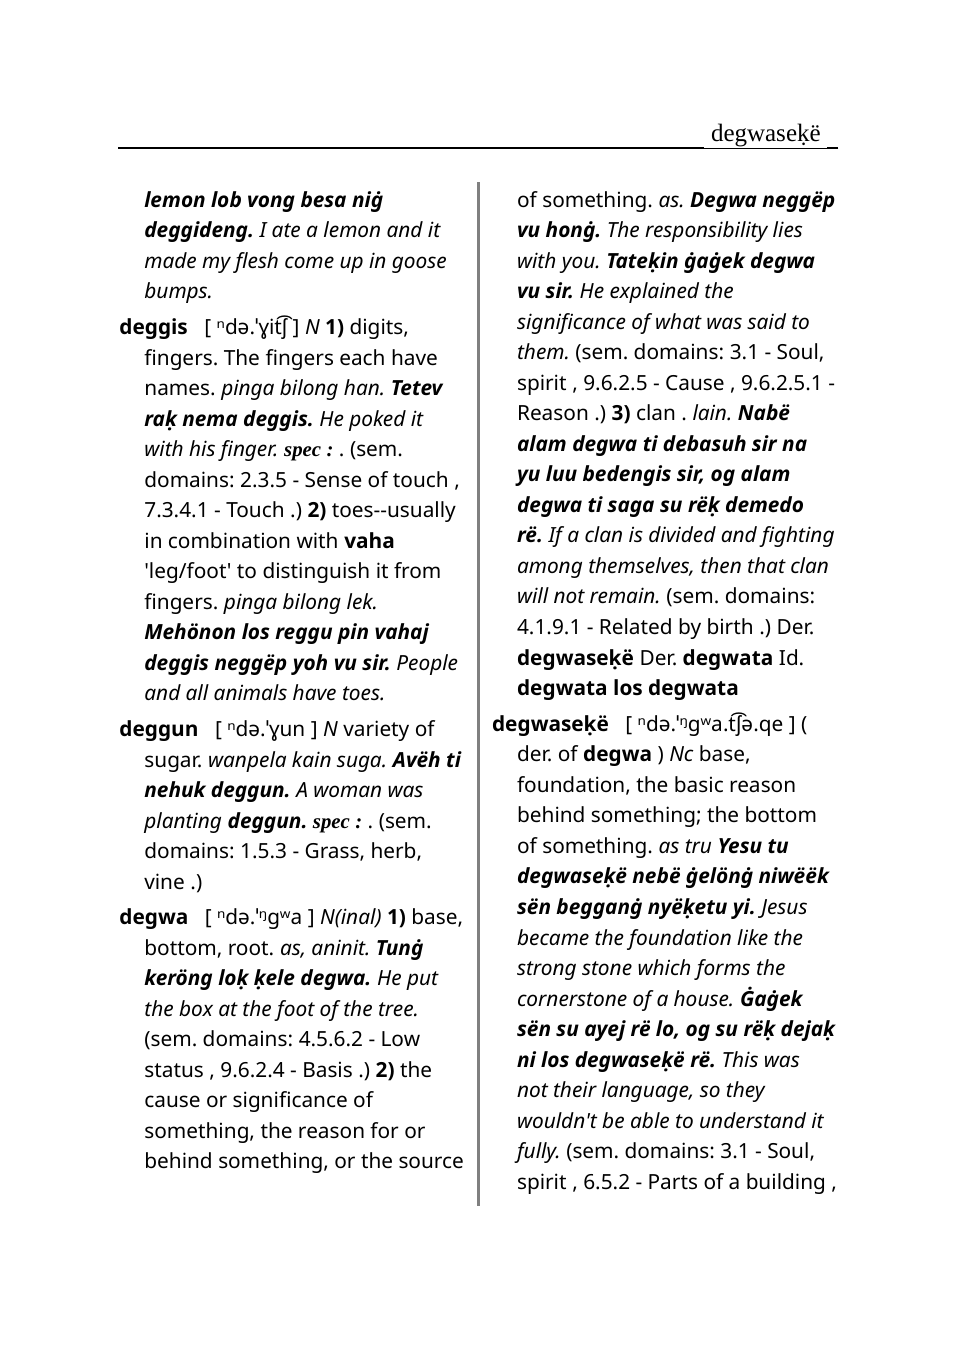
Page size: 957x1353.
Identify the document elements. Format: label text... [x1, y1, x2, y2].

text of something. as. Degwa neggëp vu honġ. The responsibility lies with you. Tateḳin ġaġek degwa vu sir. He explained the significance of what was said to them. (sem. domains: 3.1 - Soul, spirit , 9.6.2.5 - Cause , 9.6.2.5.1 - Reason .) 3) clan . lain. Nabë alam degwa ti debasuh sir na yu luu bedengis sir, og alam degwa ti saga su rëḳ demedo rë. If a clan is divided and fighting among themselves, then that clan will not remain. (sem. domains: 4.1.9.1 - Related by birth .) Der. degwaseḳë Der. degwata Id. degwata los degwata [492, 183, 837, 706]
text degwa [ ⁿdə.ˈᵑɡʷa ] N(inal) 1) base, bottom, root. as, aninit. Tunġ keröng loḳ ḳele degwa. He put the box at the foot of the tree. (sem. domains: 4.5.6.2 - Low status , 9.6.2.4 - Basis .) 2) the cause or significance of something, the reason for or behind something, or the source [119, 899, 465, 1179]
text degwaseḳë [ ⁿdə.ˈᵑɡʷa.t͡ʃə.qe ] ( der. of degwa ) Nc base, foundation, the basic reason behind something; the bottom of something. as tru Yesu tu degwaseḳë nebë ġelönġ niwëëk sën begganġ nyëḳetu yi. Jesus became the foundation like the strong stone which forms the cornerstone of a house. Ġaġek sën su ayej rë lo, og su rëḳ dejaḳ ni los degwaseḳë rë. This was not their language, so they wouldn't be able to understand it fully. (sem. domains: 3.1 - Soul, spirit , 6.5.2 - Parts of a building , [492, 706, 837, 1199]
text deggun [ ⁿdə.ˈɣun ] N variety of sugar. wanpela kain suga. Avëh ti nehuk deggun. A woman was planting deggun. spec : . (sem. domains: 1.5.3 - Grass, herb, vine .) [119, 711, 465, 899]
text deggis [ ⁿdə.ˈɣit͡ʃ ] N 1) digits, fingers. The fingers each have names. pinga bilong han. Tetev raḳ nema deggis. He poked it with his finger. spec : . (sem. domains: 2.3.5 - Sense of touch , 7.3.4.1 - Touch .) 2) toes--usually in combination with vaha 'leg/foot' to distinguish it from fingers. pinga bilong lek. Mehönon los reggu pin vahaj deggis neggëp yoh vu sir. People and all animals have toes. [119, 309, 465, 711]
text lemon lob vong besa niġ deggideng. I ate a lemon and it made my flesh come up in goose bumps. [119, 183, 465, 309]
